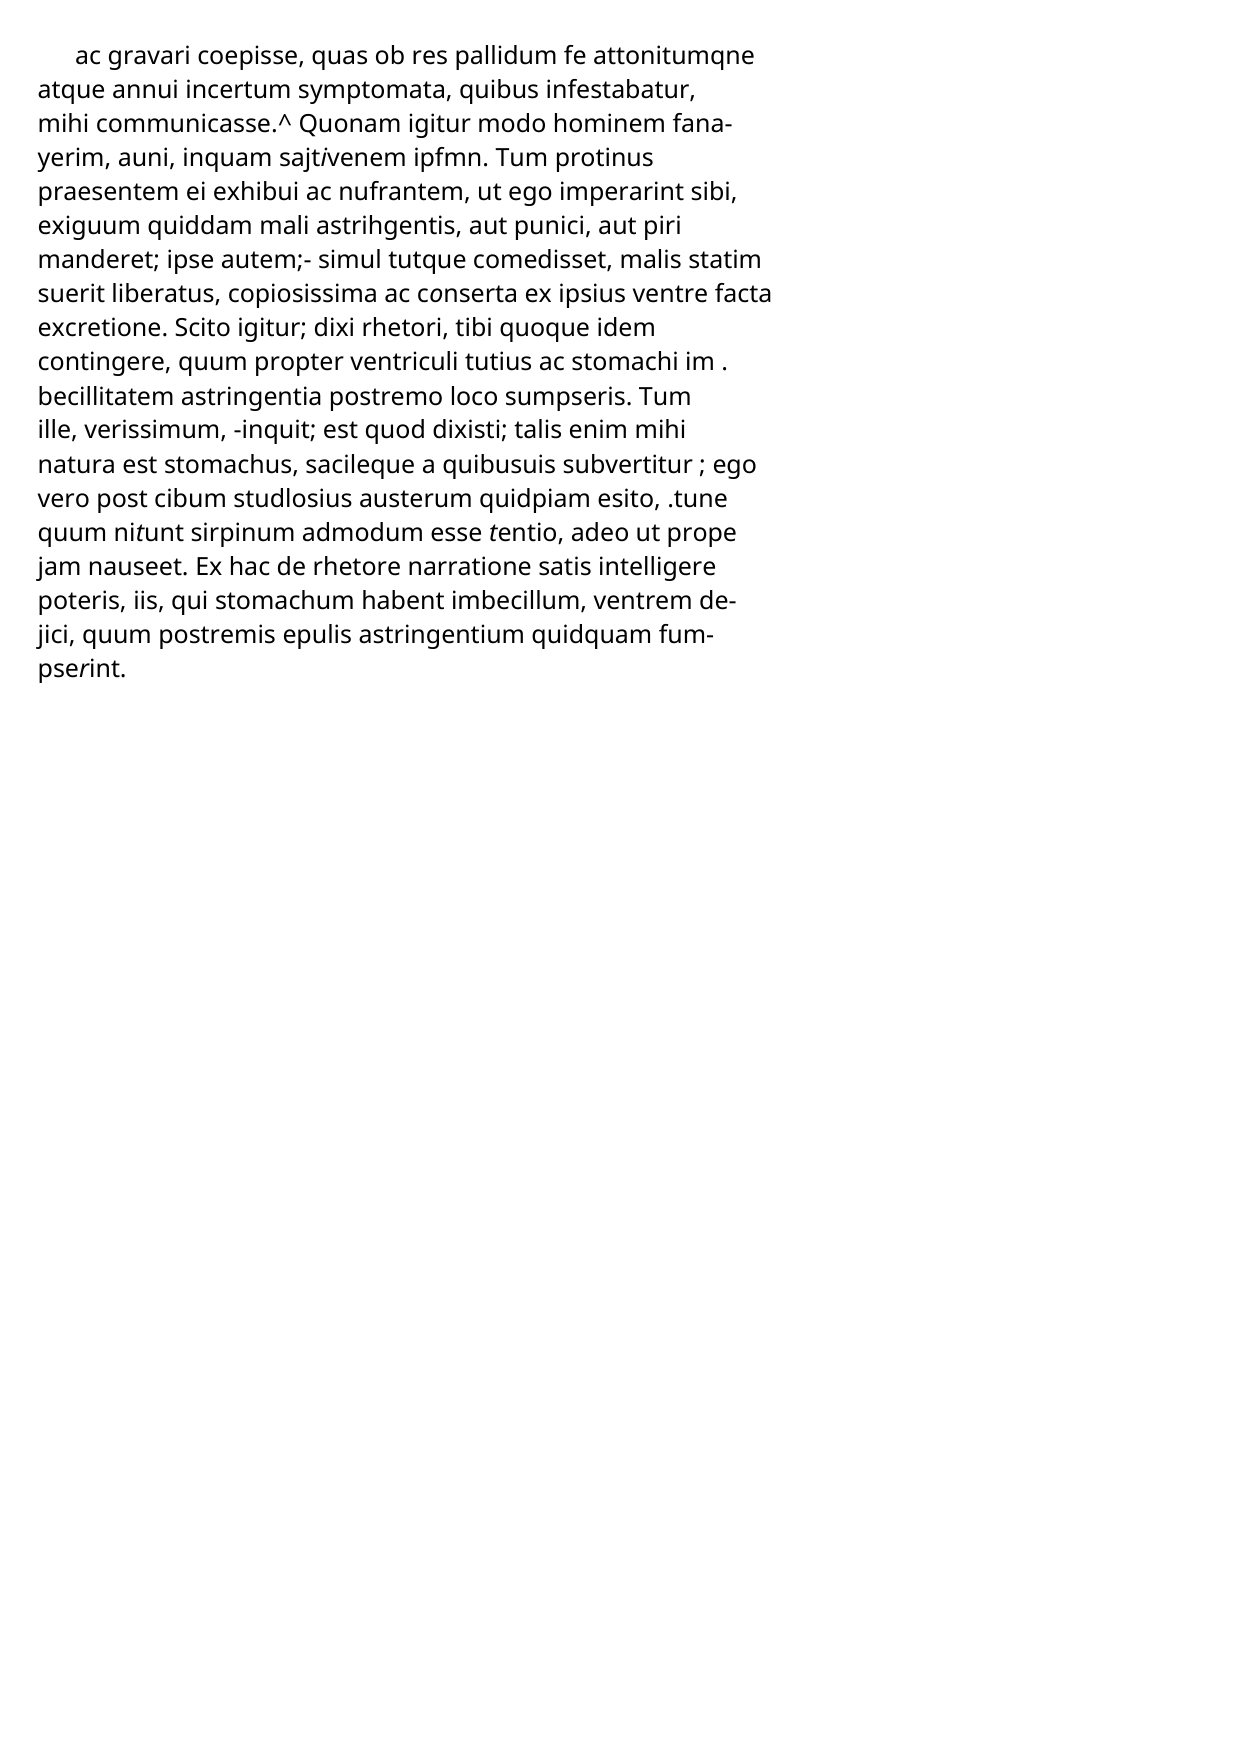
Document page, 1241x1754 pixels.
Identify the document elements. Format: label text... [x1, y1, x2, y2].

text ac gravari coepisse, quas ob res pallidum fe attonitumqne atque annui incertum symptomata, quibus infestabatur, mihi communicasse.^ Quonam igitur modo hominem fana- yerim, auni, inquam sajtivenem ipfmn. Tum protinus praesentem ei exhibui ac nufrantem, ut ego imperarint sibi, exiguum quiddam mali astrihgentis, aut punici, aut piri manderet; ipse autem;- simul tutque comedisset, malis statim suerit liberatus, copiosissima ac conserta ex ipsius ventre facta excretione. Scito igitur; dixi rhetori, tibi quoque idem contingere, quum propter ventriculi tutius ac stomachi im . becillitatem astringentia postremo loco sumpseris. Tum ille, verissimum, -inquit; est quod dixisti; talis enim mihi natura est stomachus, sacileque a quibusuis subvertitur ; ego vero post cibum studlosius austerum quidpiam esito, .tune quum nitunt sirpinum admodum esse tentio, adeo ut prope jam nauseet. Ex hac de rhetore narratione satis intelligere poteris, iis, qui stomachum habent imbecillum, ventrem de- jici, quum postremis epulis astringentium quidquam fum- pserint. [37, 37, 1203, 685]
